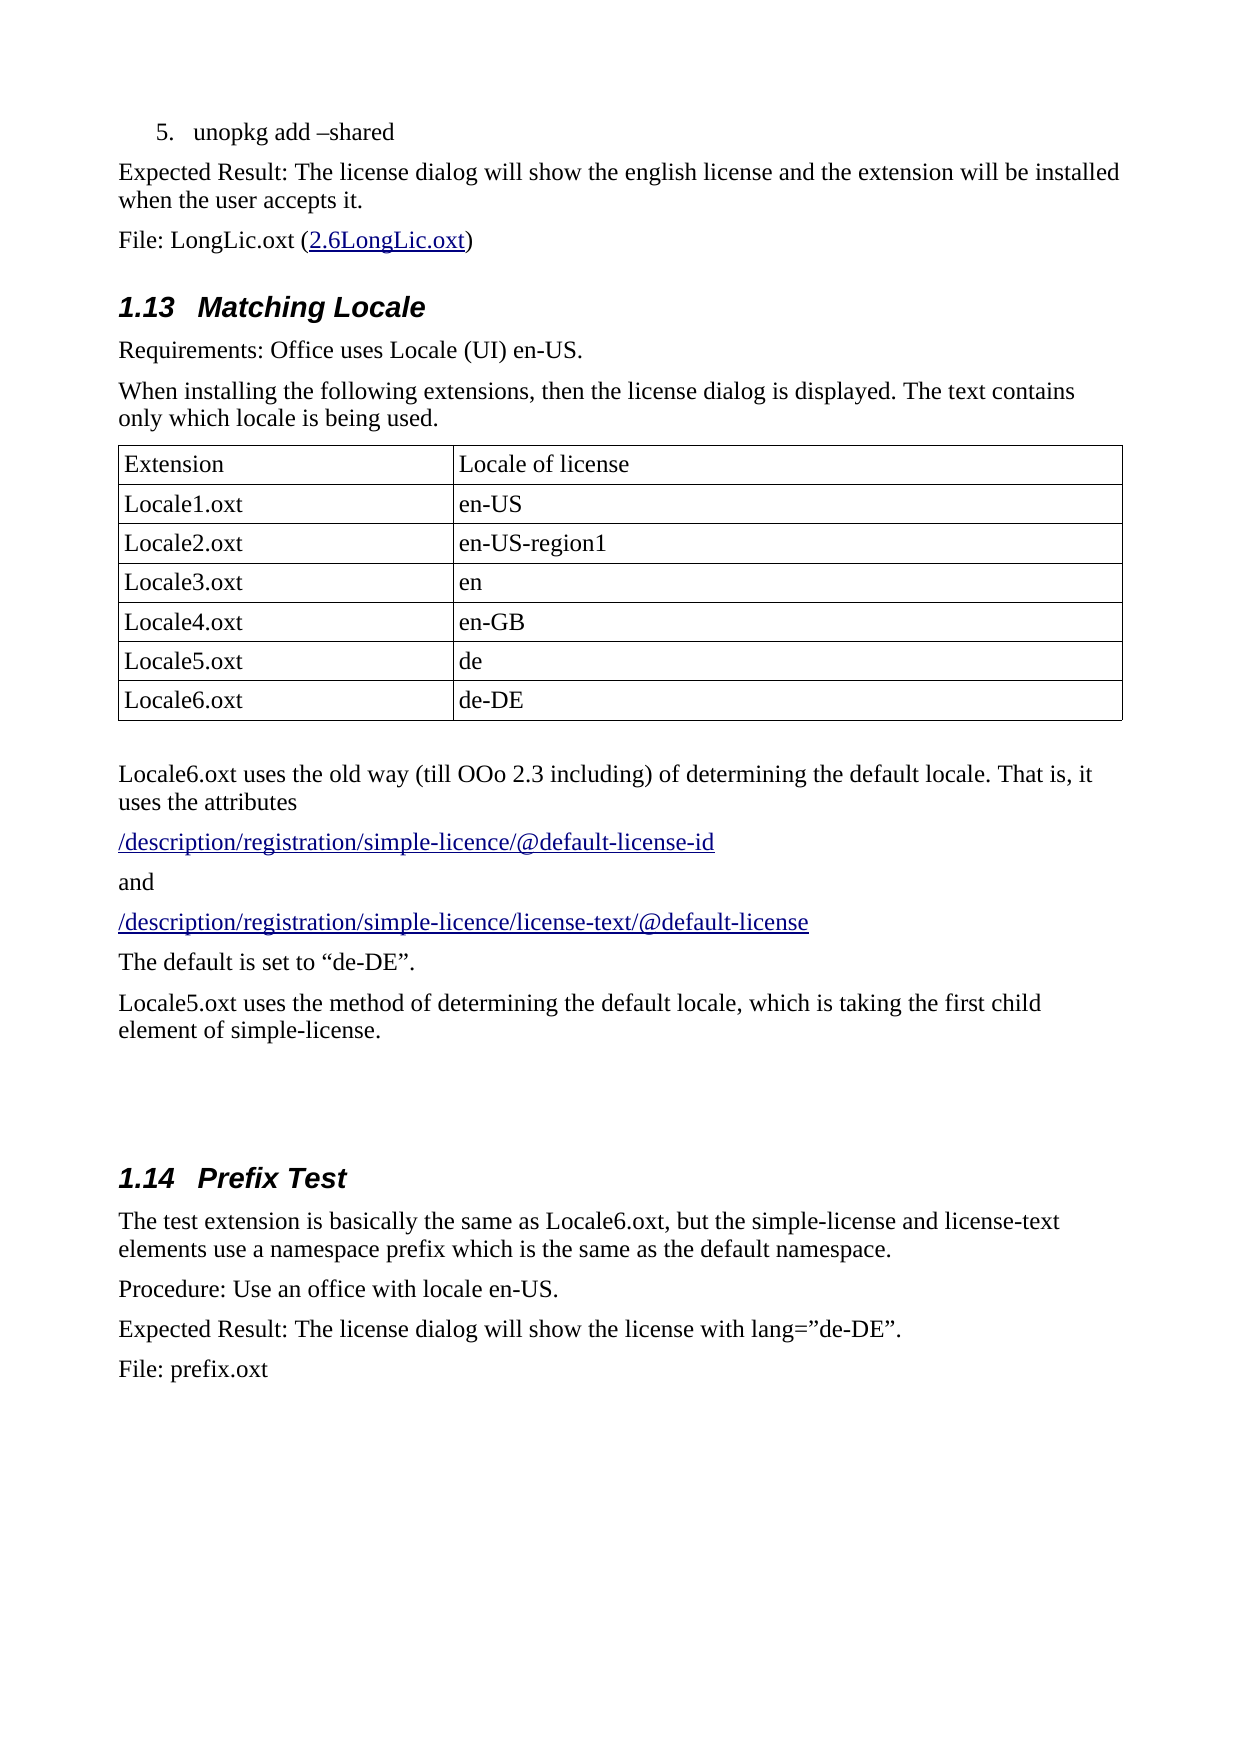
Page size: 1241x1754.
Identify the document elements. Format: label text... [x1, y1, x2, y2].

text Locale5.oxt uses the method of determining the default locale, which is taking the first child element of simple-license. [118, 989, 1122, 1044]
text The test extension is basically the same as Locale6.oxt, but the simple-license and license-text elements use a namespace prefix which is the same as the default namespace. [118, 1207, 1122, 1262]
text Requirements: Office uses Locale (UI) en-US. [118, 337, 1122, 364]
text Expected Result: The license dialog will show the english license and the extension will be installed when the user accepts it. [118, 158, 1122, 214]
table_cell Locale5.oxt [119, 642, 453, 680]
text When installing the following extensions, then the license dialog is displayed. The text contains only which locale is being used. [118, 377, 1122, 432]
table_cell Locale1.oxt [119, 485, 453, 523]
text and [118, 868, 1122, 896]
table_cell de-DE [454, 681, 1122, 719]
table_cell en-GB [454, 603, 1122, 641]
subtitle Matching Locale [118, 291, 1122, 324]
table_cell en [454, 564, 1122, 602]
subtitle Prefix Test [118, 1162, 1122, 1194]
text Procedure: Use an office with locale en-US. [118, 1275, 1122, 1303]
table_cell en-US-region1 [454, 524, 1122, 562]
text Expected Result: The license dialog will show the license with lang=”de-DE”. [118, 1315, 1122, 1343]
text /description/registration/simple-licence/license-text/@default-license [118, 908, 1122, 936]
text File: prefix.oxt [118, 1355, 1122, 1383]
table_cell Locale4.oxt [119, 603, 453, 641]
table_header Locale of license [454, 446, 1122, 484]
text File: LongLic.oxt (2.6LongLic.oxt) [118, 226, 1122, 254]
table_cell Locale6.oxt [119, 681, 453, 719]
list unopkg add –shared [156, 118, 1122, 146]
table_cell en-US [454, 485, 1122, 523]
text Locale6.oxt uses the old way (till OOo 2.3 including) of determining the default locale. That is, it uses the attributes [118, 760, 1122, 815]
table_cell Locale2.oxt [119, 524, 453, 562]
table_cell Locale3.oxt [119, 564, 453, 602]
text /description/registration/simple-licence/@default-license-id [118, 828, 1122, 856]
table_cell de [454, 642, 1122, 680]
table_header Extension [119, 446, 453, 484]
text The default is set to “de-DE”. [118, 948, 1122, 976]
